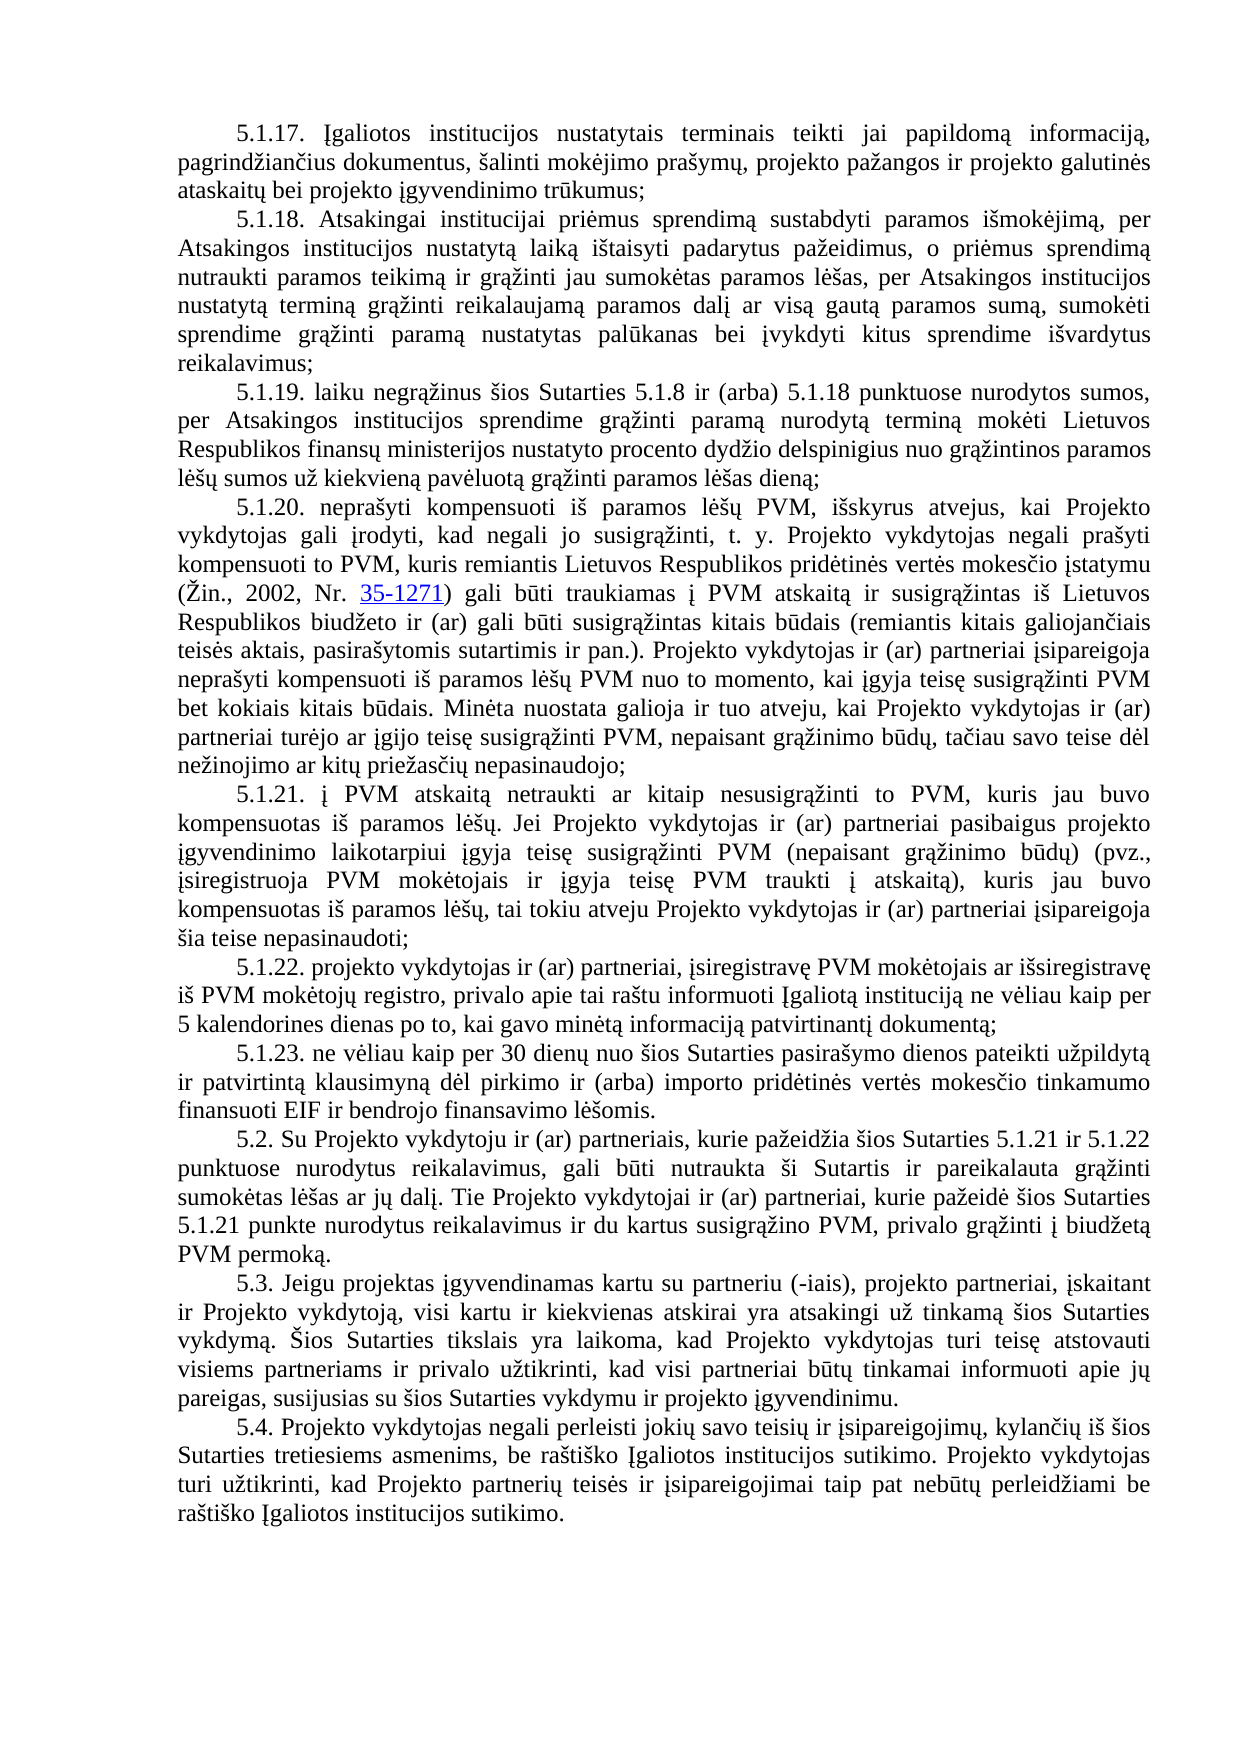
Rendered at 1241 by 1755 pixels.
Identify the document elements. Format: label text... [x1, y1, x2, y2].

text 5.1.20. neprašyti kompensuoti iš paramos lėšų PVM, išskyrus atvejus, kai Projekto vykdytojas gali įrodyti, kad negali jo susigrąžinti, t. y. Projekto vykdytojas negali prašyti kompensuoti to PVM, kuris remiantis Lietuvos Respublikos pridėtinės vertės mokesčio įstatymu (Žin., 2002, Nr. 35-1271) gali būti traukiamas į PVM atskaitą ir susigrąžintas iš Lietuvos Respublikos biudžeto ir (ar) gali būti susigrąžintas kitais būdais (remiantis kitais galiojančiais teisės aktais, pasirašytomis sutartimis ir pan.). Projekto vykdytojas ir (ar) partneriai įsipareigoja neprašyti kompensuoti iš paramos lėšų PVM nuo to momento, kai įgyja teisę susigrąžinti PVM bet kokiais kitais būdais. Minėta nuostata galioja ir tuo atveju, kai Projekto vykdytojas ir (ar) partneriai turėjo ar įgijo teisę susigrąžinti PVM, nepaisant grąžinimo būdų, tačiau savo teise dėl nežinojimo ar kitų priežasčių nepasinaudojo; [177, 492, 1152, 779]
text 5.1.21. į PVM atskaitą netraukti ar kitaip nesusigrąžinti to PVM, kuris jau buvo kompensuotas iš paramos lėšų. Jei Projekto vykdytojas ir (ar) partneriai pasibaigus projekto įgyvendinimo laikotarpiui įgyja teisę susigrąžinti PVM (nepaisant grąžinimo būdų) (pvz., įsiregistruoja PVM mokėtojais ir įgyja teisę PVM traukti į atskaitą), kuris jau buvo kompensuotas iš paramos lėšų, tai tokiu atveju Projekto vykdytojas ir (ar) partneriai įsipareigoja šia teise nepasinaudoti; [177, 779, 1152, 952]
text 5.4. Projekto vykdytojas negali perleisti jokių savo teisių ir įsipareigojimų, kylančių iš šios Sutarties tretiesiems asmenims, be raštiško Įgaliotos institucijos sutikimo. Projekto vykdytojas turi užtikrinti, kad Projekto partnerių teisės ir įsipareigojimai taip pat nebūtų perleidžiami be raštiško Įgaliotos institucijos sutikimo. [177, 1412, 1152, 1527]
text 5.2. Su Projekto vykdytoju ir (ar) partneriais, kurie pažeidžia šios Sutarties 5.1.21 ir 5.1.22 punktuose nurodytus reikalavimus, gali būti nutraukta ši Sutartis ir pareikalauta grąžinti sumokėtas lėšas ar jų dalį. Tie Projekto vykdytojai ir (ar) partneriai, kurie pažeidė šios Sutarties 5.1.21 punkte nurodytus reikalavimus ir du kartus susigrąžino PVM, privalo grąžinti į biudžetą PVM permoką. [177, 1124, 1152, 1268]
text 5.1.19. laiku negrąžinus šios Sutarties 5.1.8 ir (arba) 5.1.18 punktuose nurodytos sumos, per Atsakingos institucijos sprendime grąžinti paramą nurodytą terminą mokėti Lietuvos Respublikos finansų ministerijos nustatyto procento dydžio delspinigius nuo grąžintinos paramos lėšų sumos už kiekvieną pavėluotą grąžinti paramos lėšas dieną; [177, 377, 1152, 492]
text 5.1.22. projekto vykdytojas ir (ar) partneriai, įsiregistravę PVM mokėtojais ar išsiregistravę iš PVM mokėtojų registro, privalo apie tai raštu informuoti Įgaliotą instituciją ne vėliau kaip per 5 kalendorines dienas po to, kai gavo minėtą informaciją patvirtinantį dokumentą; [177, 952, 1152, 1038]
text 5.3. Jeigu projektas įgyvendinamas kartu su partneriu (-iais), projekto partneriai, įskaitant ir Projekto vykdytoją, visi kartu ir kiekvienas atskirai yra atsakingi už tinkamą šios Sutarties vykdymą. Šios Sutarties tikslais yra laikoma, kad Projekto vykdytojas turi teisę atstovauti visiems partneriams ir privalo užtikrinti, kad visi partneriai būtų tinkamai informuoti apie jų pareigas, susijusias su šios Sutarties vykdymu ir projekto įgyvendinimu. [177, 1268, 1152, 1412]
text 5.1.23. ne vėliau kaip per 30 dienų nuo šios Sutarties pasirašymo dienos pateikti užpildytą ir patvirtintą klausimyną dėl pirkimo ir (arba) importo pridėtinės vertės mokesčio tinkamumo finansuoti EIF ir bendrojo finansavimo lėšomis. [177, 1038, 1152, 1124]
text 5.1.18. Atsakingai institucijai priėmus sprendimą sustabdyti paramos išmokėjimą, per Atsakingos institucijos nustatytą laiką ištaisyti padarytus pažeidimus, o priėmus sprendimą nutraukti paramos teikimą ir grąžinti jau sumokėtas paramos lėšas, per Atsakingos institucijos nustatytą terminą grąžinti reikalaujamą paramos dalį ar visą gautą paramos sumą, sumokėti sprendime grąžinti paramą nustatytas palūkanas bei įvykdyti kitus sprendime išvardytus reikalavimus; [177, 204, 1152, 377]
text 5.1.17. Įgaliotos institucijos nustatytais terminais teikti jai papildomą informaciją, pagrindžiančius dokumentus, šalinti mokėjimo prašymų, projekto pažangos ir projekto galutinės ataskaitų bei projekto įgyvendinimo trūkumus; [177, 118, 1152, 204]
